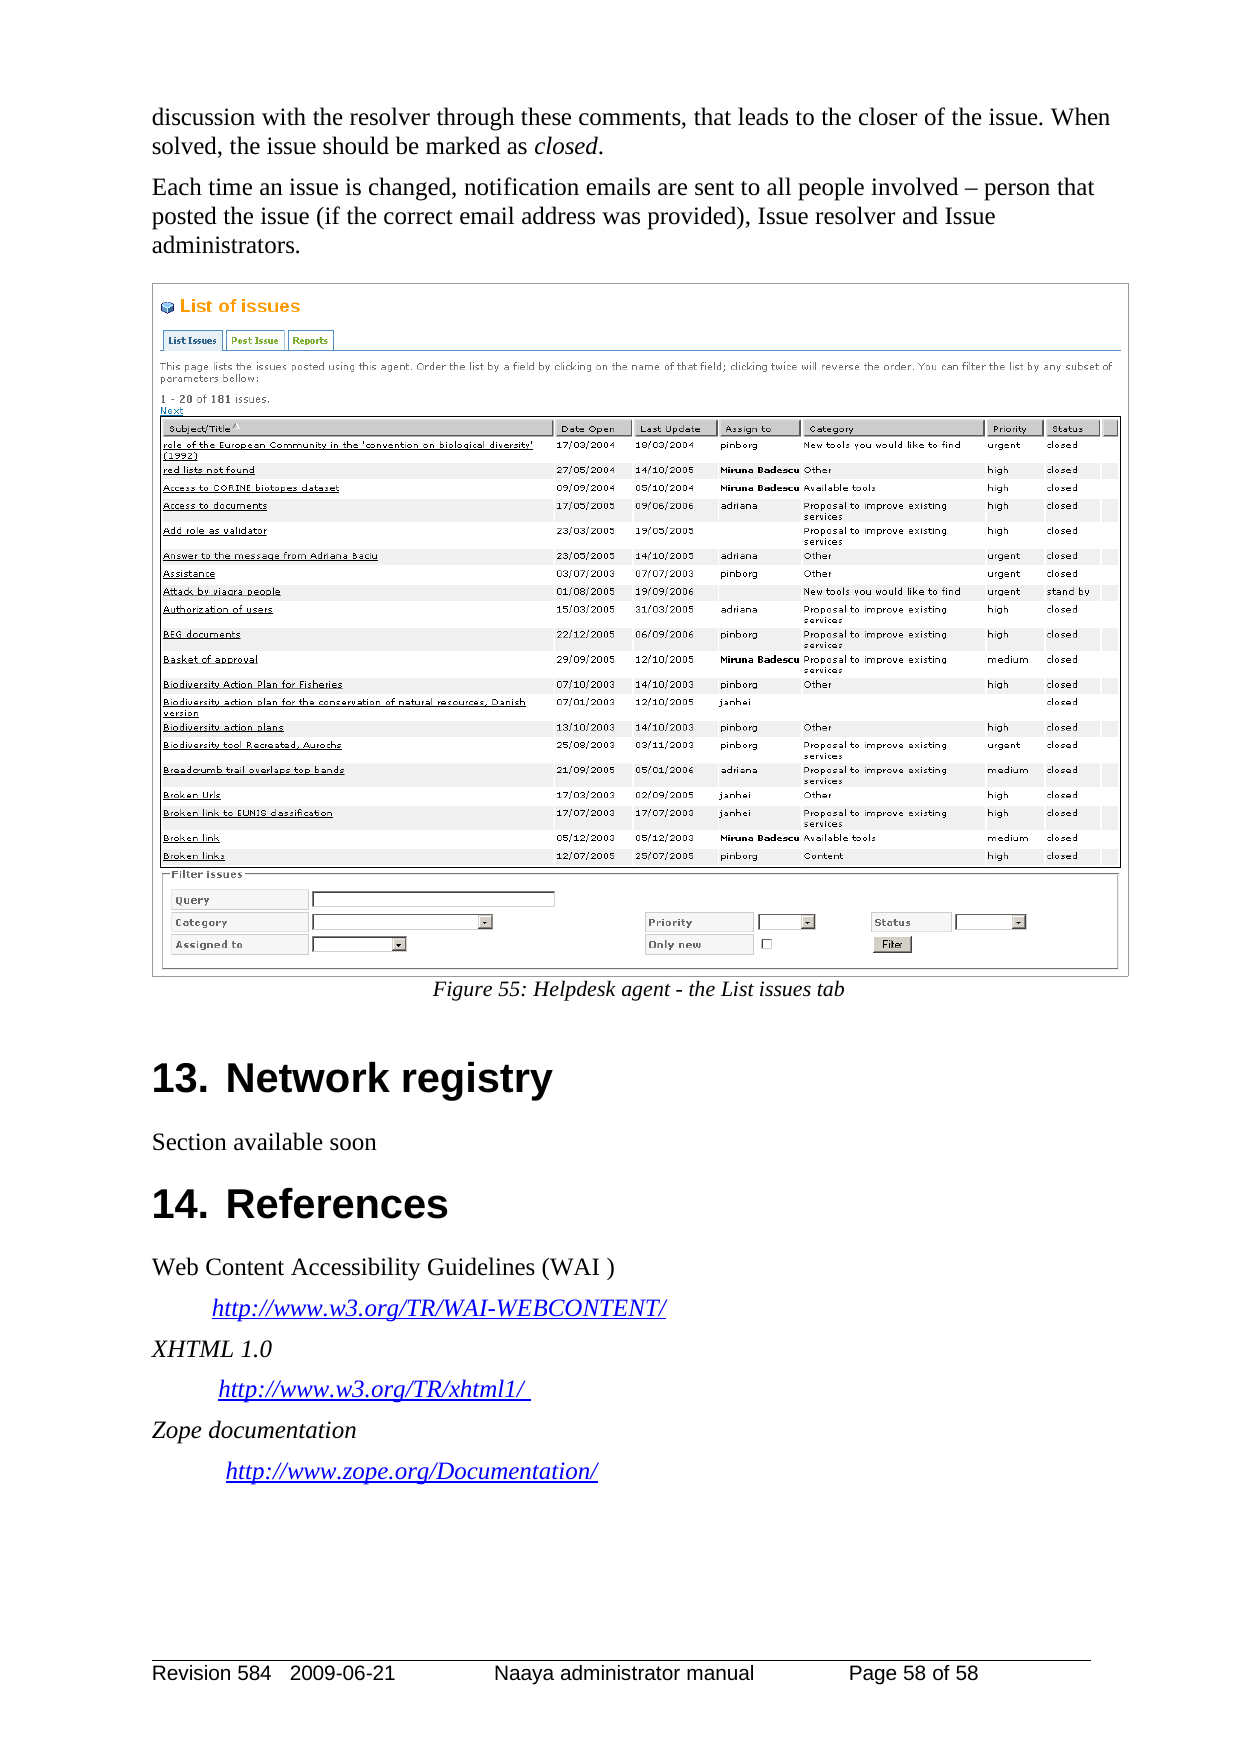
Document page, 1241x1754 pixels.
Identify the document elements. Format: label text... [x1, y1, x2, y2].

text Each time an issue is changed, notification emails are sent to all people involved – person that posted the issue (if the correct email address was provided), Issue resolver and Issue administrators. [152, 171, 1128, 259]
subtitle References [151, 1179, 1128, 1227]
text Figure 55: Helpdesk agent - the List issues tab [152, 977, 1128, 1001]
picture [155, 286, 1126, 973]
text Web Content Accessibility Guidelines (WAI ) [152, 1252, 1128, 1281]
text http://www.w3.org/TR/xhtml1/ [212, 1374, 1128, 1403]
text [153, 284, 1128, 976]
text Section available soon [152, 1127, 1128, 1156]
text Zope documentation [152, 1415, 1128, 1444]
text discussion with the resolver through these comments, that leads to the closer of the issue. When solved, the issue should be marked as closed. [152, 102, 1128, 160]
text http://www.zope.org/Documentation/ [152, 1456, 1128, 1485]
text http://www.w3.org/TR/WAI-WEBCONTENT/ [212, 1293, 1128, 1322]
text XHTML 1.0 [152, 1333, 1128, 1363]
subtitle Network registry [151, 1054, 1128, 1102]
